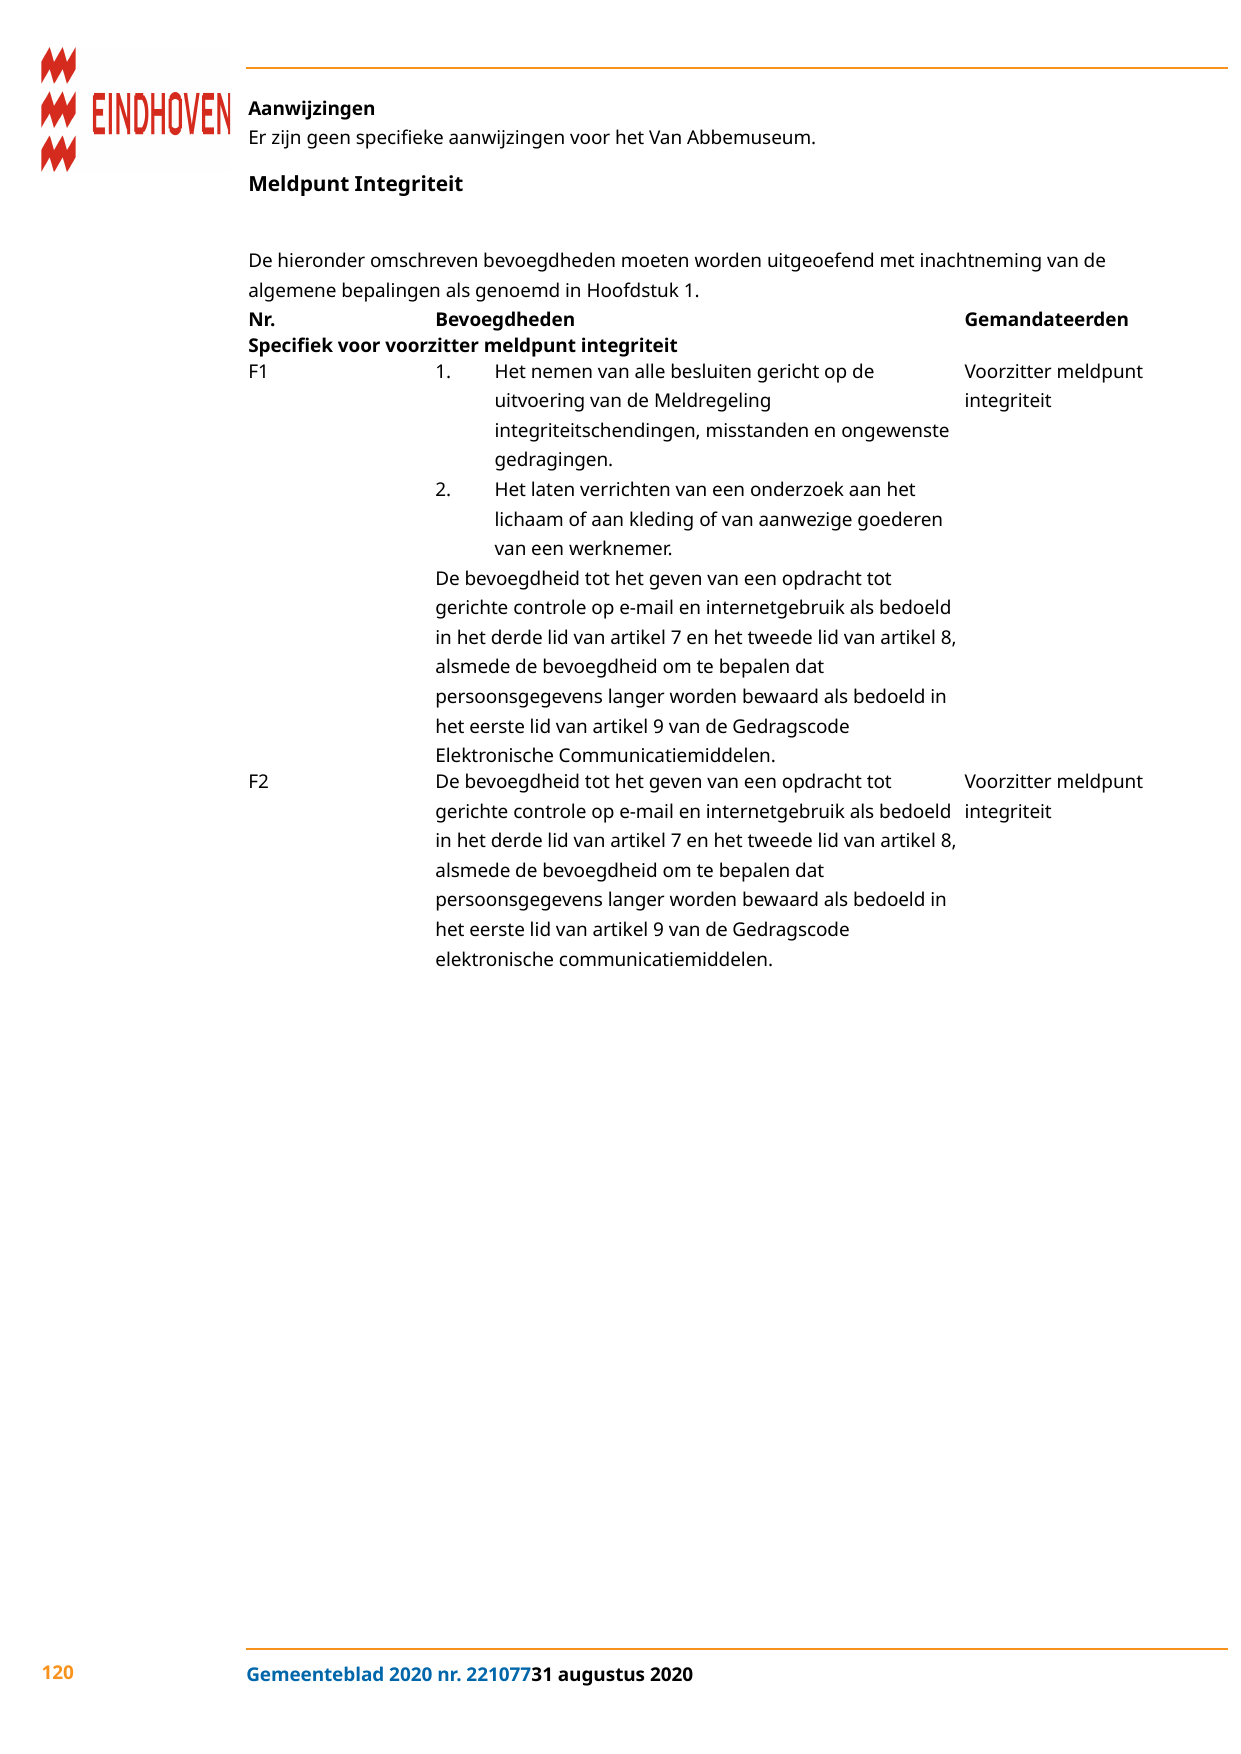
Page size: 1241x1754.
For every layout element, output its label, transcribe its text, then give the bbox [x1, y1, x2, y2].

table_cell Voorzitter meldpunt integriteit [964, 358, 1152, 768]
table_header Nr. [248, 306, 435, 332]
table_cell De bevoegdheid tot het geven van een opdracht tot gerichte controle op e-mail en internetgebruik als bedoeld in het derde lid van artikel 7 en het tweede lid van artikel 8, alsmede de bevoegdheid om te bepalen dat persoonsgegevens langer worden bewaard als bedoeld in het eerste lid van artikel 9 van de Gedragscode elektronische communicatiemiddelen. [435, 768, 964, 971]
table_cell F2 [248, 768, 435, 971]
table_header Gemandateerden [964, 306, 1152, 332]
table_cell Voorzitter meldpunt integriteit [964, 768, 1152, 971]
text Aanwijzingen [248, 95, 1152, 121]
text De hieronder omschreven bevoegdheden moeten worden uitgeoefend met inachtneming van de algemene bepalingen als genoemd in Hoofdstuk 1. [248, 247, 1152, 302]
text Meldpunt Integriteit [248, 169, 1152, 198]
table_cell Het nemen van alle besluiten gericht op de uitvoering van de Meldregeling integriteitschendingen, misstanden en ongewenste gedragingen. Het laten verrichten van een onderzoek aan het lichaam of aan kleding of van aanwezige goederen van een werknemer. De bevoegdheid tot het geven van een opdracht tot gerichte controle op e-mail en internetgebruik als bedoeld in het derde lid van artikel 7 en het tweede lid van artikel 8, alsmede de bevoegdheid om te bepalen dat persoonsgegevens langer worden bewaard als bedoeld in het eerste lid van artikel 9 van de Gedragscode Elektronische Communicatiemiddelen. [435, 358, 964, 768]
picture [41, 47, 231, 172]
table_cell Specifiek voor voorzitter meldpunt integriteit [248, 332, 1152, 358]
table_header Bevoegdheden [435, 306, 964, 332]
table_header Er zijn geen specifieke aanwijzingen voor het Van Abbemuseum. [248, 125, 1152, 150]
table_cell F1 [248, 358, 435, 768]
